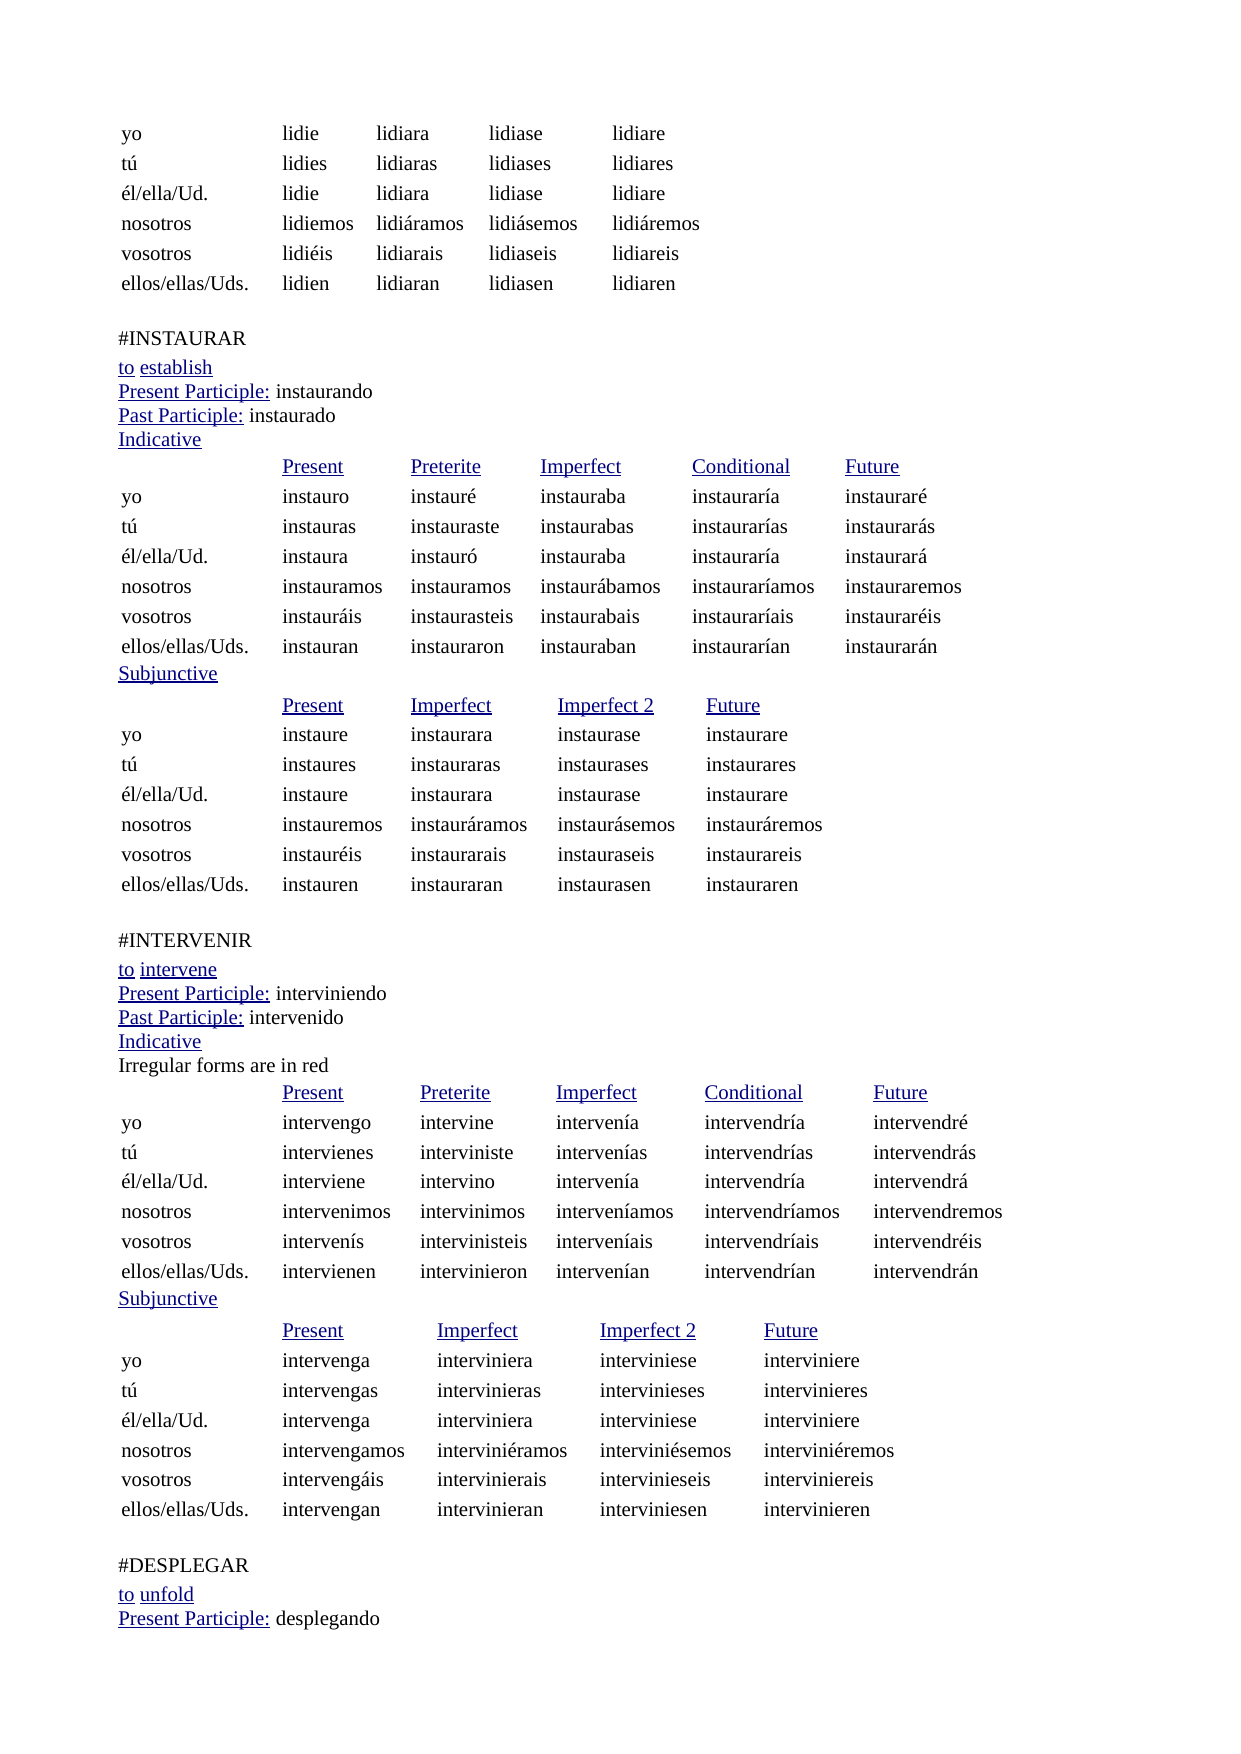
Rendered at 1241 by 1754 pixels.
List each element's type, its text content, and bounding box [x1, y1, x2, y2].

text Past Participle: intervenido [118, 1005, 1122, 1029]
text Present Participle: interviniendo [118, 981, 1122, 1005]
text Indicative [118, 427, 1122, 451]
text Indicative [118, 1029, 1122, 1053]
text Subjunctive [118, 661, 1122, 685]
text #INTERVENIR [118, 928, 1122, 952]
text Subjunctive [118, 1286, 1122, 1310]
text #DESPLEGAR [118, 1553, 1122, 1577]
text to unfold [118, 1582, 1122, 1606]
text to intervene [118, 957, 1122, 981]
text to establish [118, 355, 1122, 379]
text Present Participle: instaurando [118, 379, 1122, 403]
text Irregular forms are in red [118, 1053, 1122, 1077]
text #INSTAURAR [118, 326, 1122, 350]
text Present Participle: desplegando [118, 1606, 1122, 1630]
text Past Participle: instaurado [118, 403, 1122, 427]
